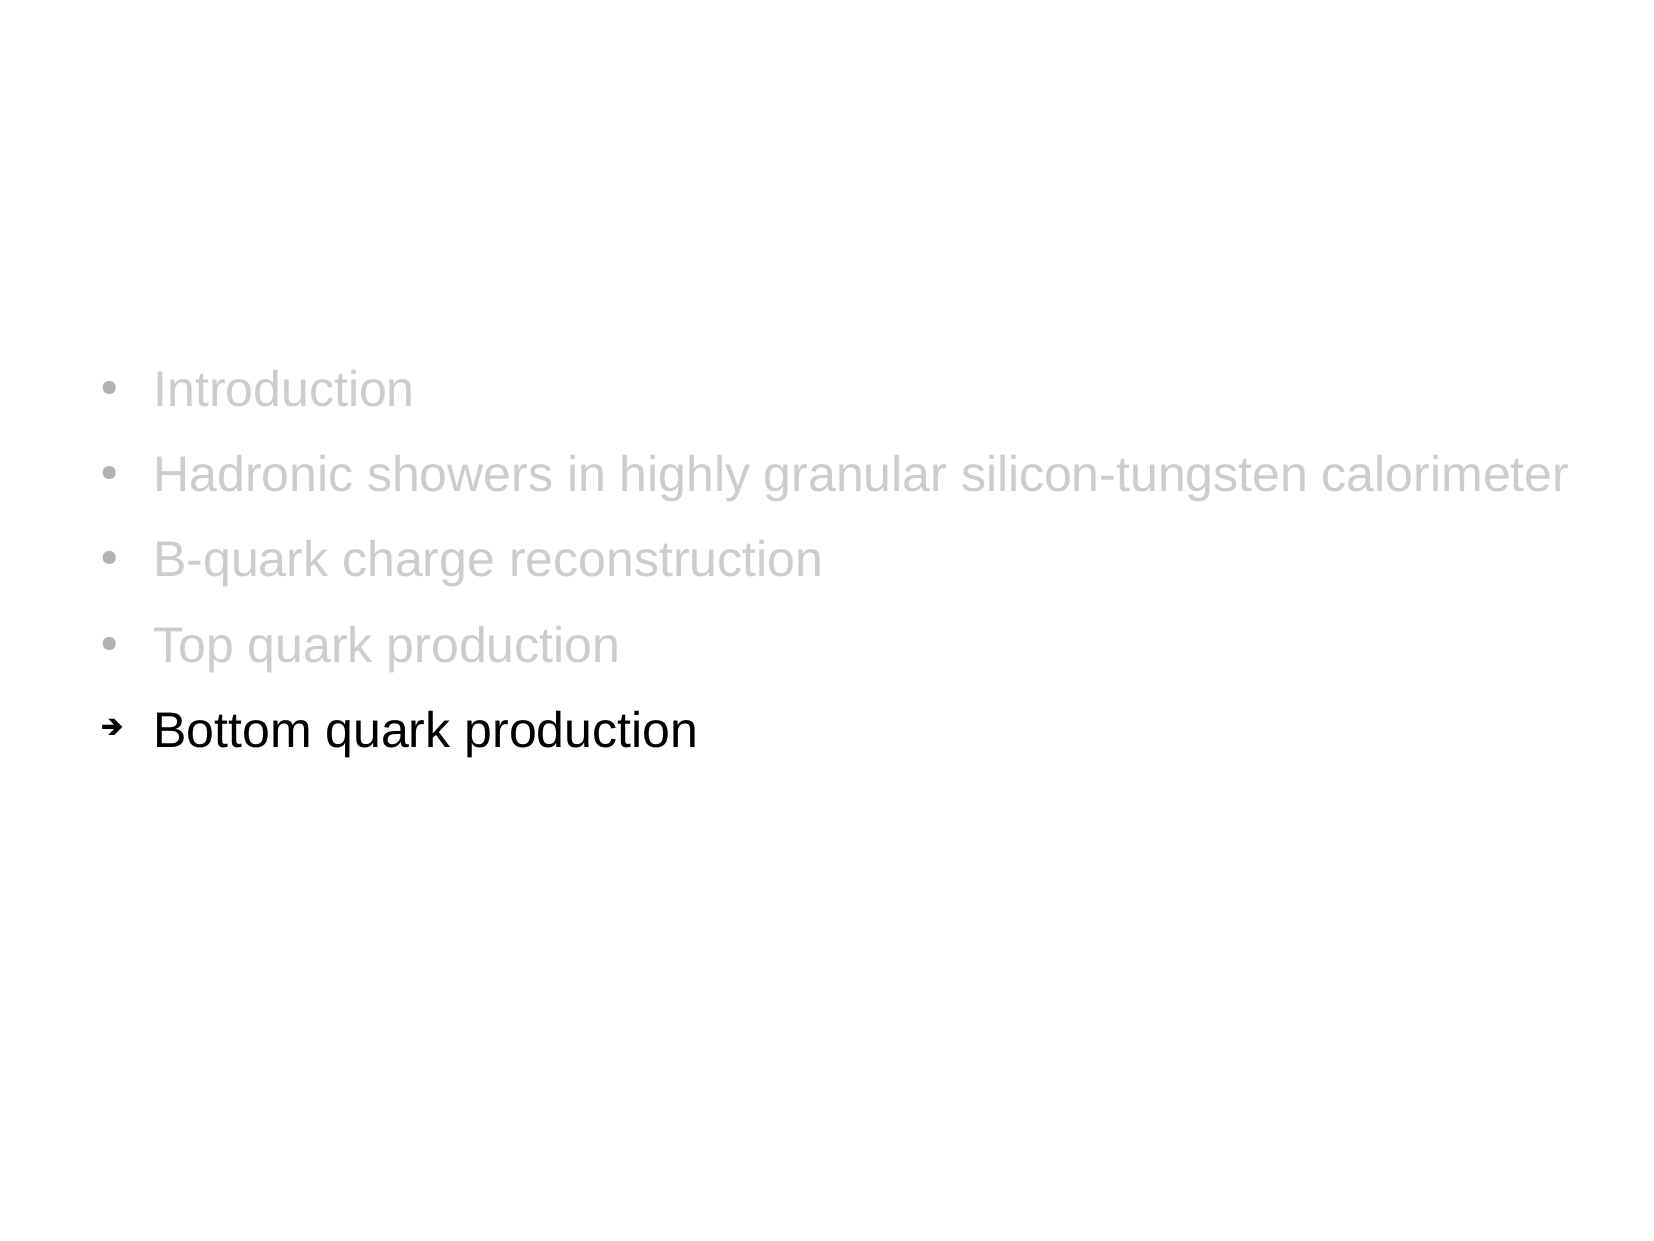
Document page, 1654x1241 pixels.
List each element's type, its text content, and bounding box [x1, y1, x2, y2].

list Introduction Hadronic showers in highly granular silicon-tungsten calorimeter B-quark charge reconstruction Top quark production Bottom quark production [82, 361, 1571, 1081]
